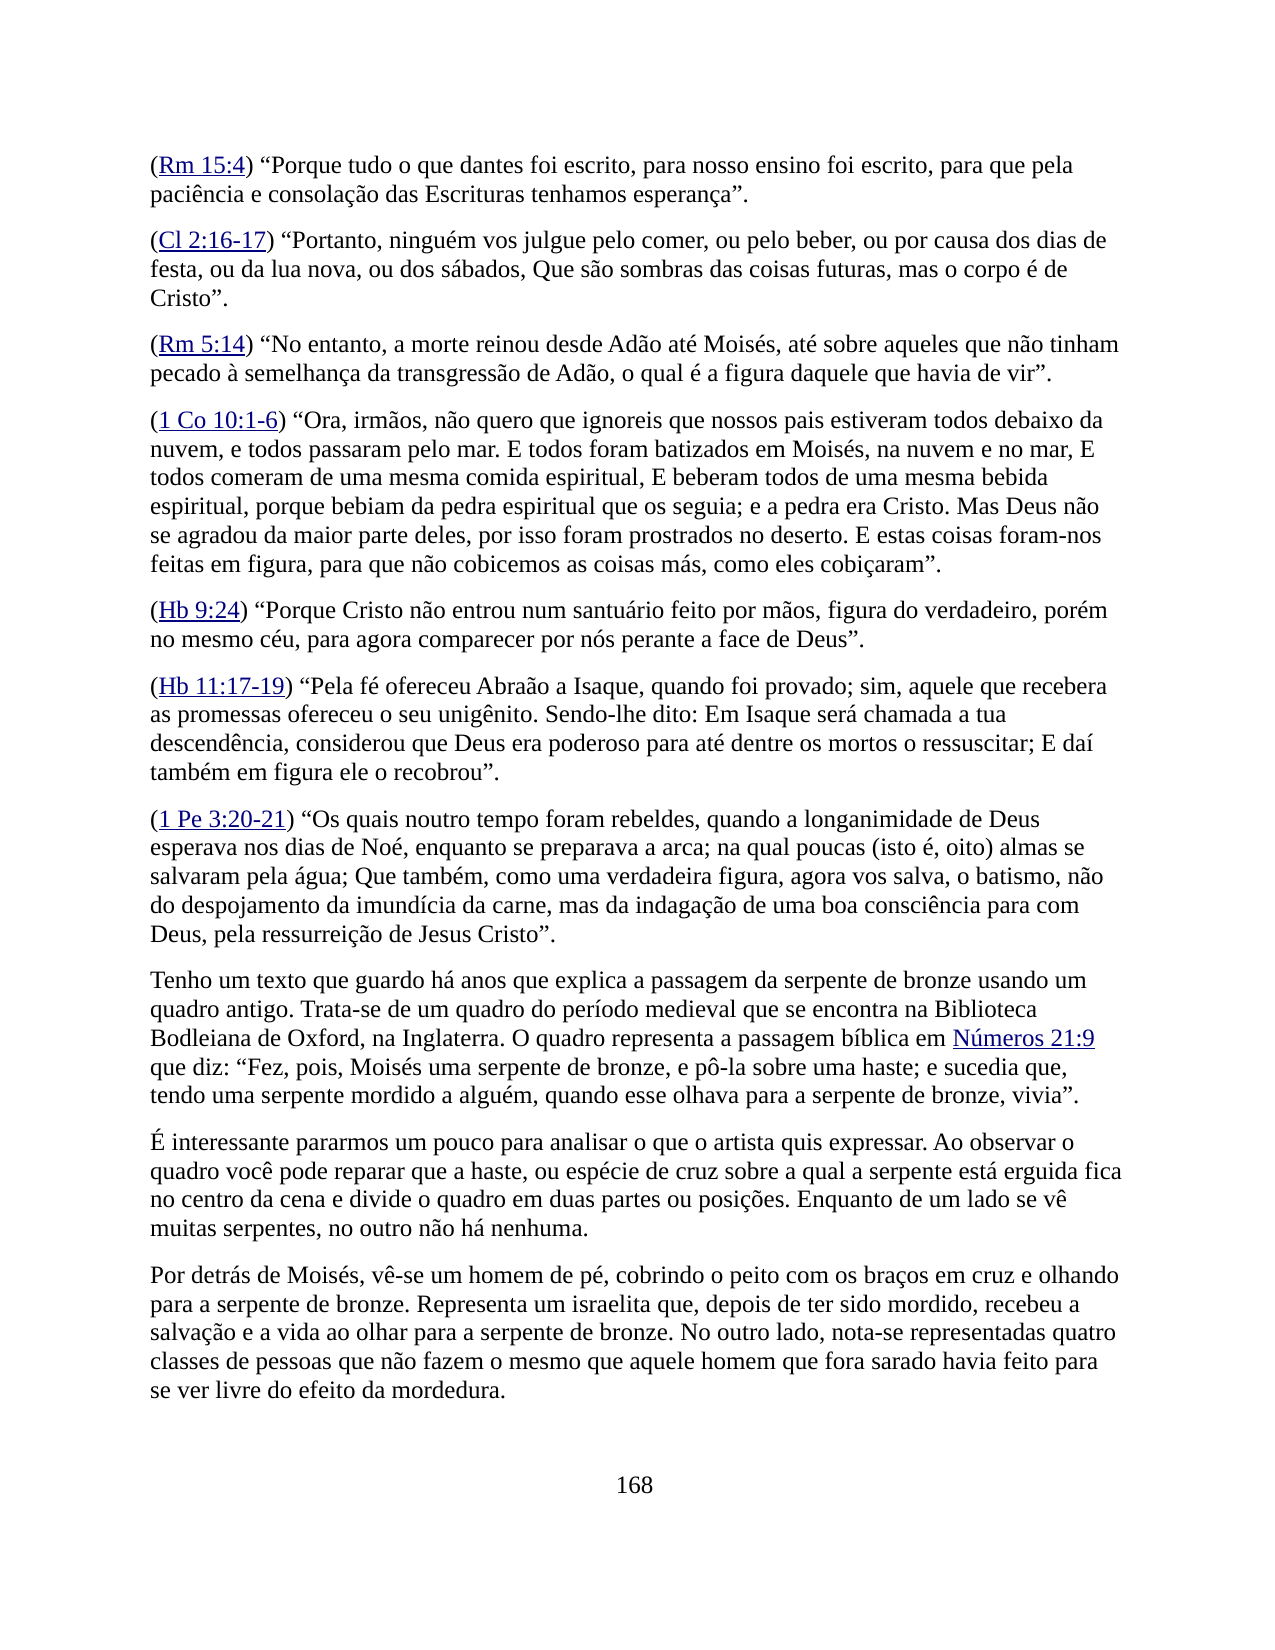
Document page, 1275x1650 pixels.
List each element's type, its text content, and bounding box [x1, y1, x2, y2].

text (1 Pe 3:20-21) “Os quais noutro tempo foram rebeldes, quando a longanimidade de Deus esperava nos dias de Noé, enquanto se preparava a arca; na qual poucas (isto é, oito) almas se salvaram pela água; Que também, como uma verdadeira figura, agora vos salva, o batismo, não do despojamento da imundícia da carne, mas da indagação de uma boa consciência para com Deus, pela ressurreição de Jesus Cristo”. [150, 804, 1125, 947]
text (Hb 11:17-19) “Pela fé ofereceu Abraão a Isaque, quando foi provado; sim, aquele que recebera as promessas ofereceu o seu unigênito. Sendo-lhe dito: Em Isaque será chamada a tua descendência, considerou que Deus era poderoso para até dentre os mortos o ressuscitar; E daí também em figura ele o recobrou”. [150, 671, 1125, 786]
text É interessante pararmos um pouco para analisar o que o artista quis expressar. Ao observar o quadro você pode reparar que a haste, ou espécie de cruz sobre a qual a serpente está erguida fica no centro da cena e divide o quadro em duas partes ou posições. Enquanto de um lado se vê muitas serpentes, no outro não há nenhuma. [150, 1127, 1125, 1242]
text (Rm 5:14) “No entanto, a morte reinou desde Adão até Moisés, até sobre aqueles que não tinham pecado à semelhança da transgressão de Adão, o qual é a figura daquele que havia de vir”. [150, 329, 1125, 387]
text (Hb 9:24) “Porque Cristo não entrou num santuário feito por mãos, figura do verdadeiro, porém no mesmo céu, para agora comparecer por nós perante a face de Deus”. [150, 595, 1125, 653]
text (1 Co 10:1-6) “Ora, irmãos, não quero que ignoreis que nossos pais estiveram todos debaixo da nuvem, e todos passaram pelo mar. E todos foram batizados em Moisés, na nuvem e no mar, E todos comeram de uma mesma comida espiritual, E beberam todos de uma mesma bebida espiritual, porque bebiam da pedra espiritual que os seguia; e a pedra era Cristo. Mas Deus não se agradou da maior parte deles, por isso foram prostrados no deserto. E estas coisas foram-nos feitas em figura, para que não cobicemos as coisas más, como eles cobiçaram”. [150, 405, 1125, 577]
text (Rm 15:4) “Porque tudo o que dantes foi escrito, para nosso ensino foi escrito, para que pela paciência e consolação das Escrituras tenhamos esperança”. [150, 150, 1125, 207]
text (Cl 2:16-17) “Portanto, ninguém vos julgue pelo comer, ou pelo beber, ou por causa dos dias de festa, ou da lua nova, ou dos sábados, Que são sombras das coisas futuras, mas o corpo é de Cristo”. [150, 225, 1125, 312]
text Por detrás de Moisés, vê-se um homem de pé, cobrindo o peito com os braços em cruz e olhando para a serpente de bronze. Representa um israelita que, depois de ter sido mordido, recebeu a salvação e a vida ao olhar para a serpente de bronze. No outro lado, nota-se representadas quatro classes de pessoas que não fazem o mesmo que aquele homem que fora sarado havia feito para se ver livre do efeito da mordedura. [150, 1260, 1125, 1404]
text Tenho um texto que guardo há anos que explica a passagem da serpente de bronze usando um quadro antigo. Trata-se de um quadro do período medieval que se encontra na Biblioteca Bodleiana de Oxford, na Inglaterra. O quadro representa a passagem bíblica em Números 21:9 que diz: “Fez, pois, Moisés uma serpente de bronze, e pô-la sobre uma haste; e sucedia que, tendo uma serpente mordido a alguém, quando esse olhava para a serpente de bronze, vivia”. [150, 965, 1125, 1109]
